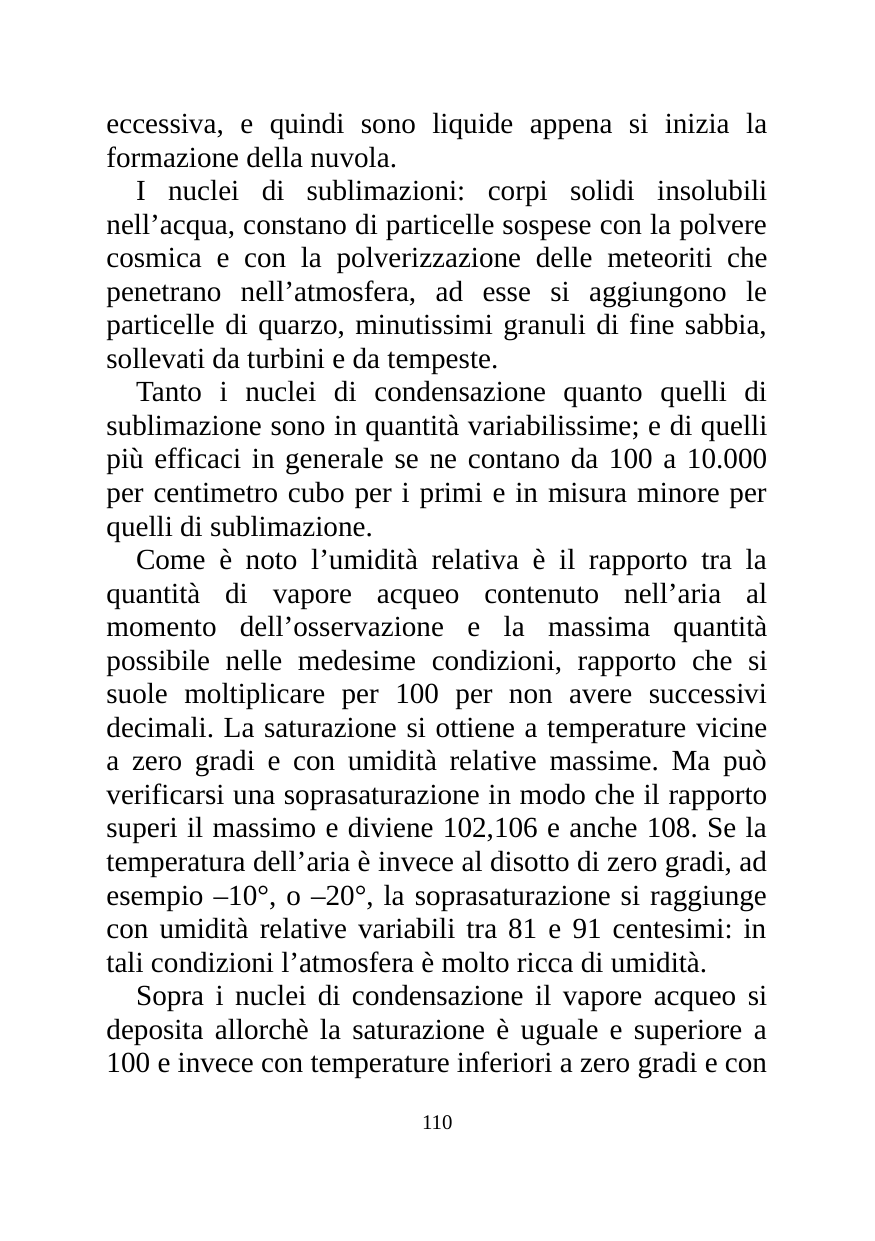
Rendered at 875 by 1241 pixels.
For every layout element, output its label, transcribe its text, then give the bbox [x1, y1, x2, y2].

text Come è noto l’umidità relativa è il rapporto tra la quantità di vapore acqueo contenuto nell’aria al momento dell’osservazione e la massima quantità possibile nelle medesime condizioni, rapporto che si suole moltiplicare per 100 per non avere successivi decimali. La saturazione si ottiene a temperature vicine a zero gradi e con umidità relative massime. Ma può verificarsi una soprasaturazione in modo che il rapporto superi il massimo e diviene 102,106 e anche 108. Se la temperatura dell’aria è invece al disotto di zero gradi, ad esempio –10°, o –20°, la soprasaturazione si raggiunge con umidità relative variabili tra 81 e 91 centesimi: in tali condizioni l’atmosfera è molto ricca di umidità. [106, 542, 768, 978]
text Sopra i nuclei di condensazione il vapore acqueo si deposita allorchè la saturazione è uguale e superiore a 100 e invece con temperature inferiori a zero gradi e con [106, 978, 768, 1079]
text I nuclei di sublimazioni: corpi solidi insolubili nell’acqua, constano di particelle sospese con la polvere cosmica e con la polverizzazione delle meteoriti che penetrano nell’atmosfera, ad esse si aggiungono le particelle di quarzo, minutissimi granuli di fine sabbia, sollevati da turbini e da tempeste. [106, 173, 768, 374]
text Tanto i nuclei di condensazione quanto quelli di sublimazione sono in quantità variabilissime; e di quelli più efficaci in generale se ne contano da 100 a 10.000 per centimetro cubo per i primi e in misura minore per quelli di sublimazione. [106, 374, 768, 542]
text eccessiva, e quindi sono liquide appena si inizia la formazione della nuvola. [106, 106, 768, 173]
